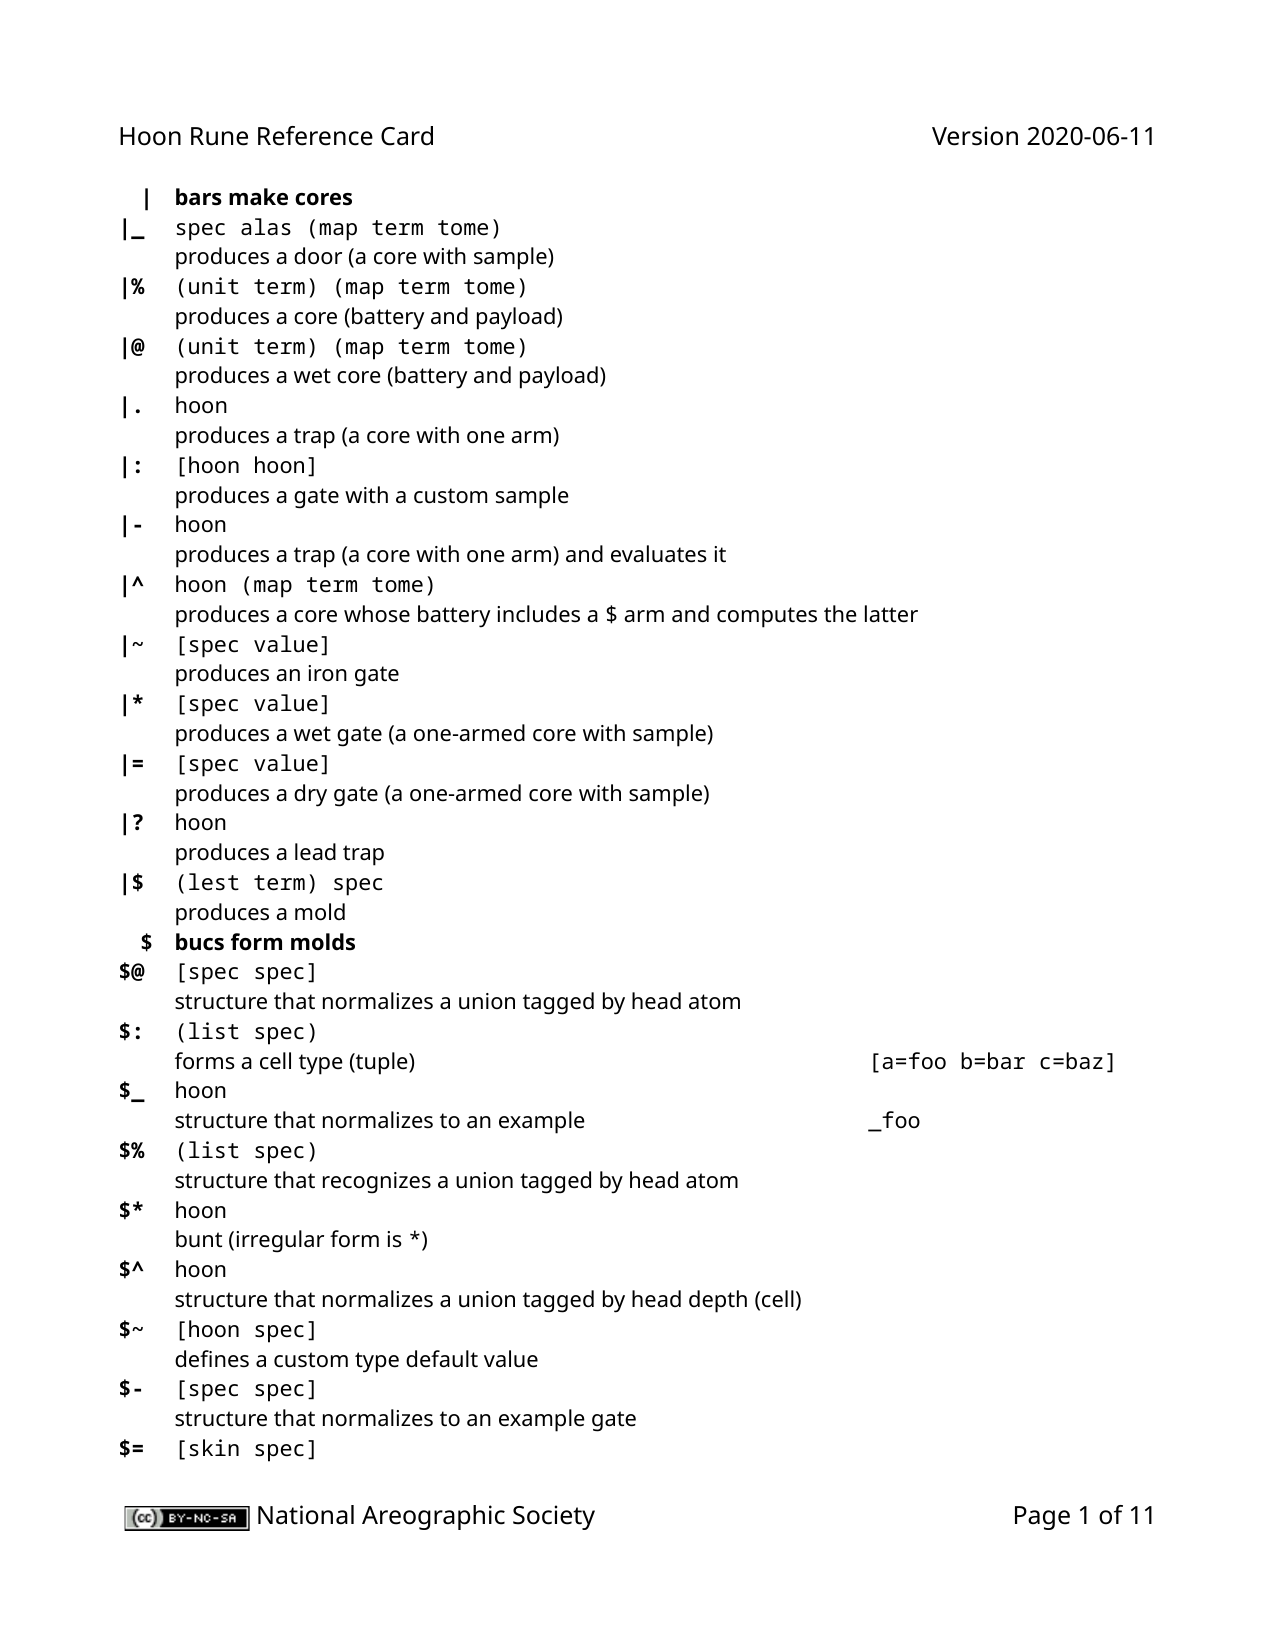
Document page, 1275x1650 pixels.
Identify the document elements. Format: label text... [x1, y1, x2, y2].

picture [124, 1506, 250, 1531]
table_cell produces a trap (a core with one arm) [174, 420, 1157, 450]
table_cell hoon [174, 509, 1157, 539]
table_cell [spec spec] [174, 1373, 1157, 1403]
table_cell [118, 1165, 174, 1194]
table_cell [spec value] [174, 748, 1157, 777]
table_cell |= [118, 748, 174, 777]
table_cell produces a core whose battery includes a $ arm and computes the latter [174, 599, 1157, 628]
table_cell $^ [118, 1254, 174, 1284]
table_cell |@ [118, 331, 174, 360]
table_cell structure that normalizes a union tagged by head depth (cell) [174, 1284, 1157, 1314]
table_cell (lest term) spec [174, 867, 1157, 897]
table_cell defines a custom type default value [174, 1344, 1157, 1373]
table_cell hoon [174, 807, 1157, 837]
table_cell (unit term) (map term tome) [174, 271, 1157, 301]
table_cell |~ [118, 629, 174, 658]
table_cell $* [118, 1195, 174, 1224]
table_cell |^ [118, 569, 174, 599]
table_cell [118, 420, 174, 450]
table_cell (list spec) [174, 1016, 868, 1046]
table_cell [118, 1344, 174, 1373]
table_cell [118, 539, 174, 569]
table_cell spec alas (map term tome) [174, 211, 1157, 241]
table_cell |- [118, 509, 174, 539]
table_cell |: [118, 450, 174, 479]
table_cell [868, 1075, 1157, 1105]
table_cell |_ [118, 211, 174, 241]
table_cell hoon (map term tome) [174, 569, 1157, 599]
table_cell bucs form molds [174, 926, 1157, 956]
table_cell |$ [118, 867, 174, 897]
table_cell structure that normalizes a union tagged by head atom [174, 986, 1157, 1016]
table_cell $% [118, 1135, 174, 1165]
table_cell hoon [174, 390, 1157, 420]
table_cell [hoon hoon] [174, 450, 1157, 479]
table_cell [spec spec] [174, 956, 1157, 986]
table_cell [118, 718, 174, 748]
table_cell (unit term) (map term tome) [174, 331, 1157, 360]
table_cell produces a trap (a core with one arm) and evaluates it [174, 539, 1157, 569]
table_cell [118, 1105, 174, 1135]
table_cell |* [118, 688, 174, 718]
table_cell [a=foo b=bar c=baz] [868, 1046, 1157, 1075]
table_cell forms a cell type (tuple) [174, 1046, 868, 1075]
table_cell produces a mold [174, 897, 1157, 926]
table_cell [118, 301, 174, 331]
table_cell produces a core (battery and payload) [174, 301, 1157, 331]
table_cell [868, 1016, 1157, 1046]
table_cell hoon [174, 1195, 1157, 1224]
table_cell bunt (irregular form is *) [174, 1224, 1157, 1254]
table_cell _foo [868, 1105, 1157, 1135]
table_cell |. [118, 390, 174, 420]
table_cell $@ [118, 956, 174, 986]
table_cell [spec value] [174, 688, 1157, 718]
table_cell [118, 241, 174, 271]
table_cell [spec value] [174, 629, 1157, 658]
table_cell |% [118, 271, 174, 301]
table_cell hoon [174, 1075, 868, 1105]
table_cell |? [118, 807, 174, 837]
table_cell produces a door (a core with sample) [174, 241, 1157, 271]
table_cell [118, 480, 174, 509]
table_cell [868, 1433, 1157, 1463]
table_cell [118, 897, 174, 926]
table_cell produces a wet core (battery and payload) [174, 360, 1157, 390]
table_cell produces a wet gate (a one-armed core with sample) [174, 718, 1157, 748]
table_cell produces a lead trap [174, 837, 1157, 867]
table_cell [118, 1403, 174, 1433]
table_cell produces an iron gate [174, 658, 1157, 688]
table_cell $~ [118, 1314, 174, 1343]
table_cell [118, 1284, 174, 1314]
table_cell structure that normalizes to an example [174, 1105, 868, 1135]
table_cell $: [118, 1016, 174, 1046]
table_cell [118, 778, 174, 807]
table_cell [118, 837, 174, 867]
table_cell [118, 658, 174, 688]
table_cell [118, 986, 174, 1016]
table_cell [118, 360, 174, 390]
table_cell $- [118, 1373, 174, 1403]
table_cell [skin spec] [174, 1433, 868, 1463]
table_cell $_ [118, 1075, 174, 1105]
table_header bars make cores [174, 182, 1157, 211]
table_cell [hoon spec] [174, 1314, 1157, 1343]
table_cell produces a gate with a custom sample [174, 480, 1157, 509]
table_header | [118, 182, 174, 211]
table_cell (list spec) [174, 1135, 1157, 1165]
table_cell [118, 599, 174, 628]
table_cell hoon [174, 1254, 1157, 1284]
table_cell [118, 1046, 174, 1075]
table_cell structure that normalizes to an example gate [174, 1403, 1157, 1433]
table_cell $= [118, 1433, 174, 1463]
table_cell produces a dry gate (a one-armed core with sample) [174, 778, 1157, 807]
table_cell structure that recognizes a union tagged by head atom [174, 1165, 1157, 1194]
table_cell $ [118, 926, 174, 956]
table_cell [118, 1224, 174, 1254]
